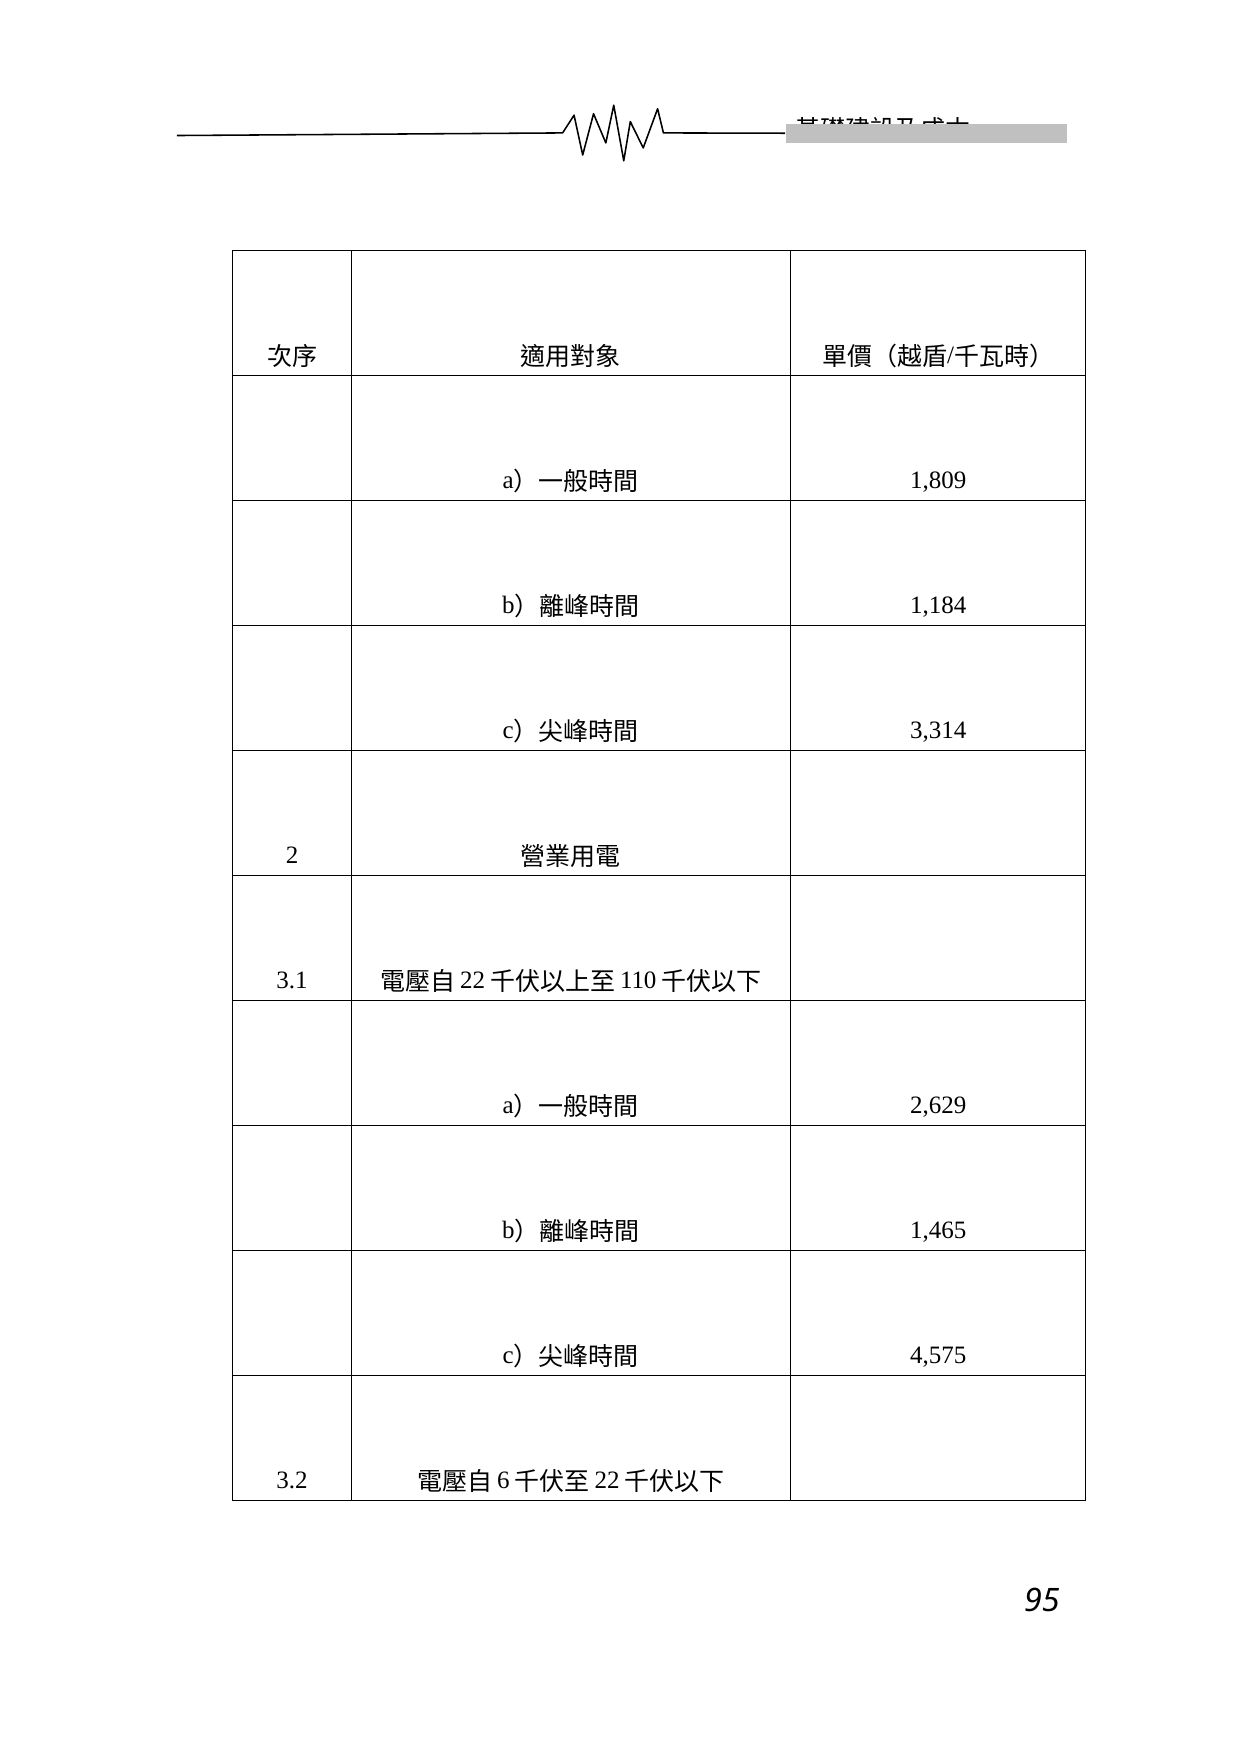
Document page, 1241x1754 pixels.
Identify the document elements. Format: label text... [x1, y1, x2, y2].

table_cell [233, 1251, 351, 1375]
table_cell [233, 501, 351, 625]
table_cell 營業用電 [352, 751, 790, 875]
table_cell 2,629 [791, 1001, 1085, 1125]
table_cell 電壓自22千伏以上至110千伏以下 [352, 876, 790, 1000]
table_cell [791, 1376, 1085, 1500]
table_cell 1,184 [791, 501, 1085, 625]
table_cell [233, 1001, 351, 1125]
table_cell [233, 376, 351, 500]
table_cell c）尖峰時間 [352, 626, 790, 750]
table_cell 電壓自6千伏至22千伏以下 [352, 1376, 790, 1500]
table_cell 1,465 [791, 1126, 1085, 1250]
table_cell 3.2 [233, 1376, 351, 1500]
table_cell b）離峰時間 [352, 1126, 790, 1250]
table_cell 3.1 [233, 876, 351, 1000]
table_cell [791, 751, 1085, 875]
table_cell [791, 876, 1085, 1000]
table_cell [233, 626, 351, 750]
table_cell 3,314 [791, 626, 1085, 750]
table_cell a）一般時間 [352, 376, 790, 500]
table_cell 1,809 [791, 376, 1085, 500]
table_cell b）離峰時間 [352, 501, 790, 625]
table_cell c）尖峰時間 [352, 1251, 790, 1375]
table_cell a）一般時間 [352, 1001, 790, 1125]
table_cell 2 [233, 751, 351, 875]
table_cell [233, 1126, 351, 1250]
table_header 適用對象 [352, 251, 790, 375]
table_header 次序 [233, 251, 351, 375]
table_header 單價（越盾/千瓦時） [791, 251, 1085, 375]
table_cell 4,575 [791, 1251, 1085, 1375]
